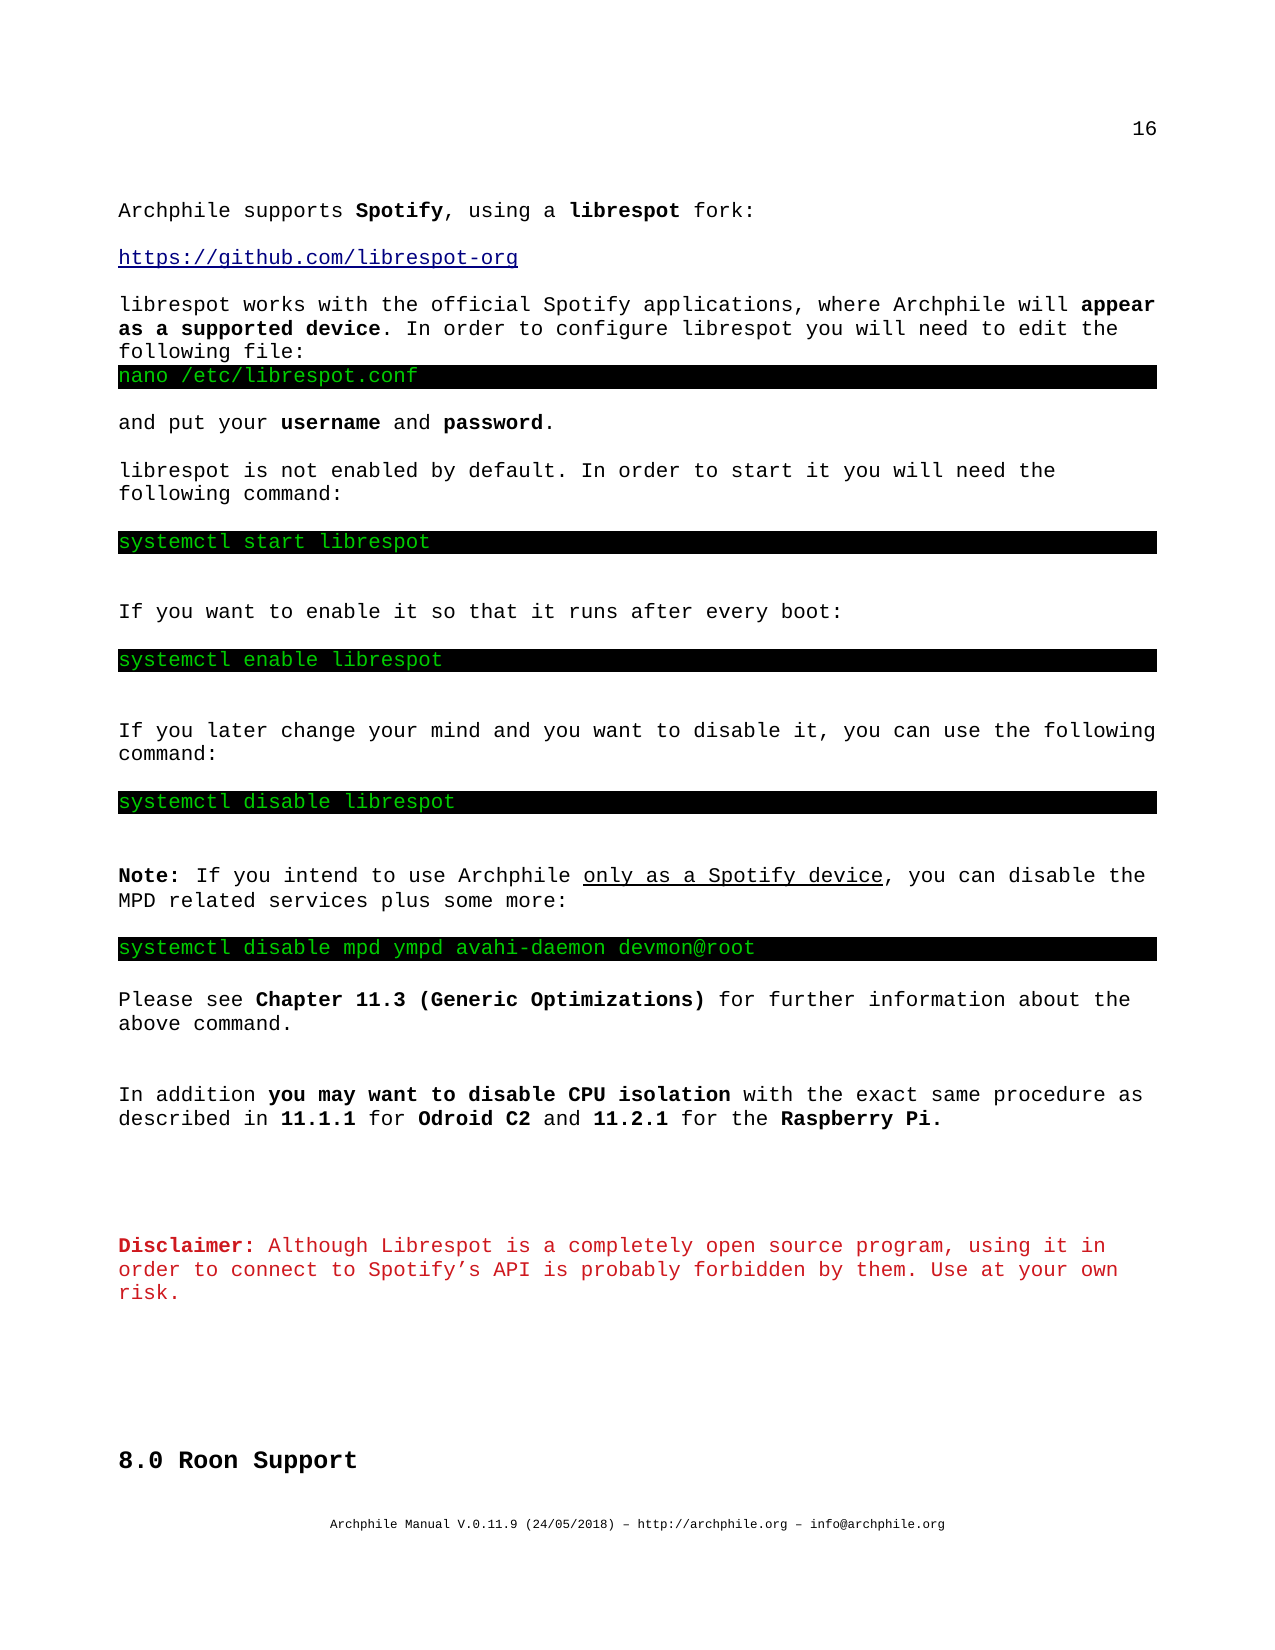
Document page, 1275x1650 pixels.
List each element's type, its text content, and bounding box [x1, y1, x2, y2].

text systemctl disable mpd ympd avahi-daemon devmon@root [118, 937, 1157, 961]
text librespot works with the official Spotify applications, where Archphile will appear as a supported device. In order to configure librespot you will need to edit the following file: [118, 294, 1157, 365]
text If you want to enable it so that it runs after every boot: [118, 602, 1157, 625]
text librespot is not enabled by default. In order to start it you will need the following command: [118, 460, 1157, 507]
text If you later change your mind and you want to disable it, you can use the following command: [118, 720, 1157, 767]
text Archphile supports Spotify, using a librespot fork: [118, 199, 1157, 223]
text Disclaimer: Although Librespot is a completely open source program, using it in order to connect to Spotify’s API is probably forbidden by them. Use at your own risk. [118, 1235, 1157, 1306]
text systemctl disable librespot [118, 791, 1157, 814]
text systemctl start librespot [118, 531, 1157, 554]
text https://github.com/librespot-org [118, 247, 1157, 271]
text 8.0 Roon Support [118, 1448, 1157, 1476]
text and put your username and password. [118, 412, 1157, 436]
text Please see Chapter 11.3 (Generic Optimizations) for further information about the [118, 989, 1157, 1013]
text nano /etc/librespot.conf [118, 365, 1157, 389]
text above command. [118, 1013, 1157, 1037]
text systemctl enable librespot [118, 649, 1157, 672]
text In addition you may want to disable CPU isolation with the exact same procedure as described in 11.1.1 for Odroid C2 and 11.2.1 for the Raspberry Pi. [118, 1084, 1157, 1131]
text Note: If you intend to use Archphile only as a Spotify device, you can disable the MPD related services plus some more: [118, 862, 1157, 914]
